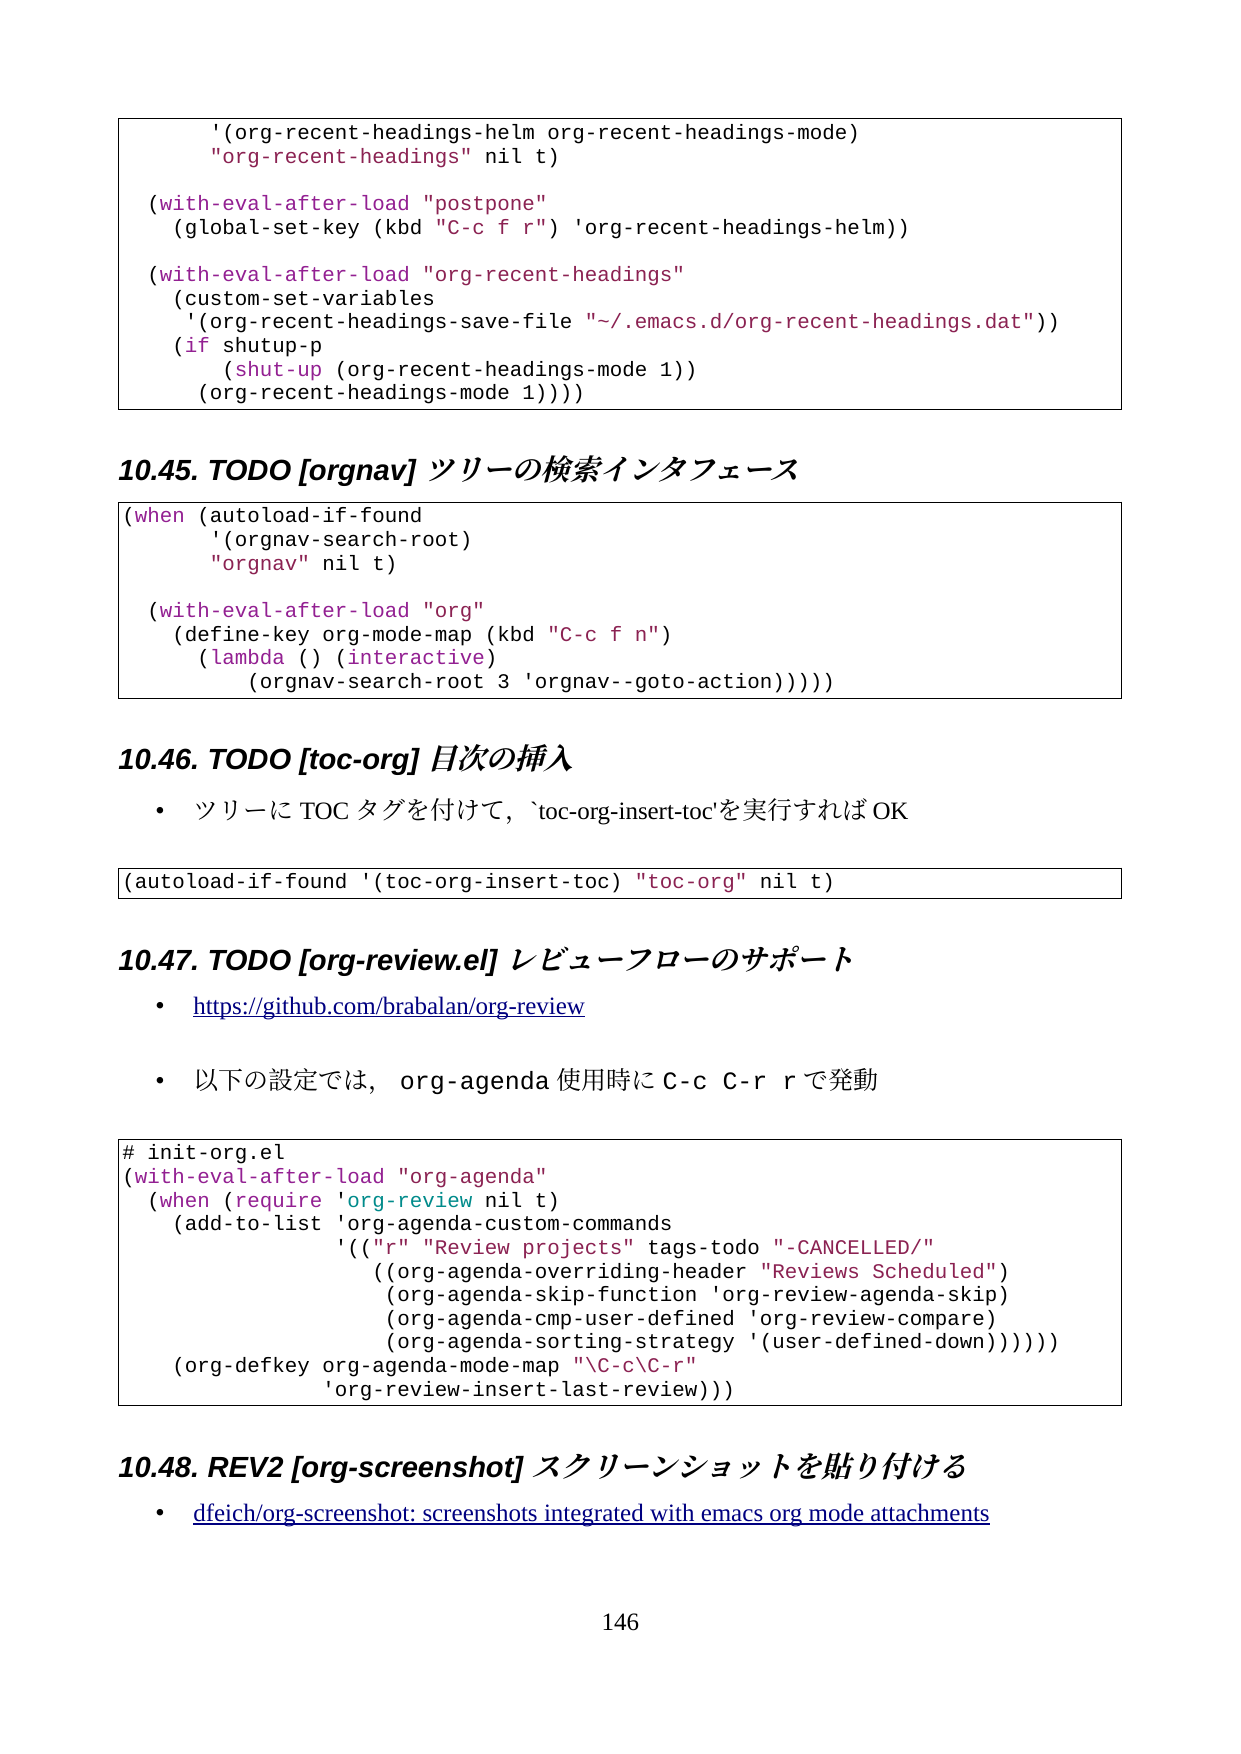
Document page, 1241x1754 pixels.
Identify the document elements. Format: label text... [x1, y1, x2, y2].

text '(("r" "Review projects" tags-todo "-CANCELLED/" [119, 1233, 1121, 1257]
text '(org-recent-headings-save-file "~/.emacs.d/org-recent-headings.dat")) [119, 307, 1121, 331]
text (add-to-list 'org-agenda-custom-commands [119, 1209, 1121, 1233]
text (with-eval-after-load "org-agenda" [119, 1162, 1121, 1186]
list 以下の設定では， org-agenda 使用時に C-c C-r r で発動 [156, 1061, 1122, 1126]
text (org-defkey org-agenda-mode-map "\C-c\C-r" [119, 1351, 1121, 1375]
text (org-agenda-cmp-user-defined 'org-review-compare) [119, 1304, 1121, 1328]
text ((org-agenda-overriding-header "Reviews Scheduled") [119, 1257, 1121, 1280]
subtitle TODO [org-review.el] レビューフローのサポート [118, 937, 1122, 978]
text (when (autoload-if-found [119, 503, 1121, 525]
text "org-recent-headings" nil t) [119, 142, 1121, 165]
text 'org-review-insert-last-review))) [119, 1375, 1121, 1405]
text (lambda () (interactive) [119, 643, 1121, 667]
text "orgnav" nil t) [119, 549, 1121, 572]
text '(org-recent-headings-helm org-recent-headings-mode) [119, 119, 1121, 142]
text (if shutup-p [119, 331, 1121, 354]
list https://github.com/brabalan/org-review [156, 991, 1122, 1048]
text (define-key org-mode-map (kbd "C-c f n") [119, 620, 1121, 643]
list ツリーに TOC タグを付けて，`toc-org-insert-toc'を実行すればOK [156, 790, 1122, 855]
text '(orgnav-search-root) [119, 525, 1121, 549]
text (with-eval-after-load "postpone" [119, 189, 1121, 213]
text (org-recent-headings-mode 1)))) [119, 378, 1121, 409]
text (global-set-key (kbd "C-c f r") 'org-recent-headings-helm)) [119, 213, 1121, 236]
subtitle TODO [toc-org] 目次の挿入 [118, 736, 1122, 778]
text (when (require 'org-review nil t) [119, 1186, 1121, 1209]
text (orgnav-search-root 3 'orgnav--goto-action))))) [119, 667, 1121, 698]
text (with-eval-after-load "org-recent-headings" [119, 260, 1121, 284]
list dfeich/org-screenshot: screenshots integrated with emacs org mode attachments [156, 1498, 1122, 1556]
text (with-eval-after-load "org" [119, 596, 1121, 620]
text (custom-set-variables [119, 284, 1121, 307]
subtitle TODO [orgnav] ツリーの検索インタフェース [118, 447, 1122, 489]
text (org-agenda-sorting-strategy '(user-defined-down)))))) [119, 1328, 1121, 1351]
text (autoload-if-found '(toc-org-insert-toc) "toc-org" nil t) [119, 869, 1121, 898]
text # init-org.el [119, 1140, 1121, 1162]
text (shut-up (org-recent-headings-mode 1)) [119, 354, 1121, 378]
text (org-agenda-skip-function 'org-review-agenda-skip) [119, 1280, 1121, 1304]
subtitle REV2 [org-screenshot] スクリーンショットを貼り付ける [118, 1444, 1122, 1486]
